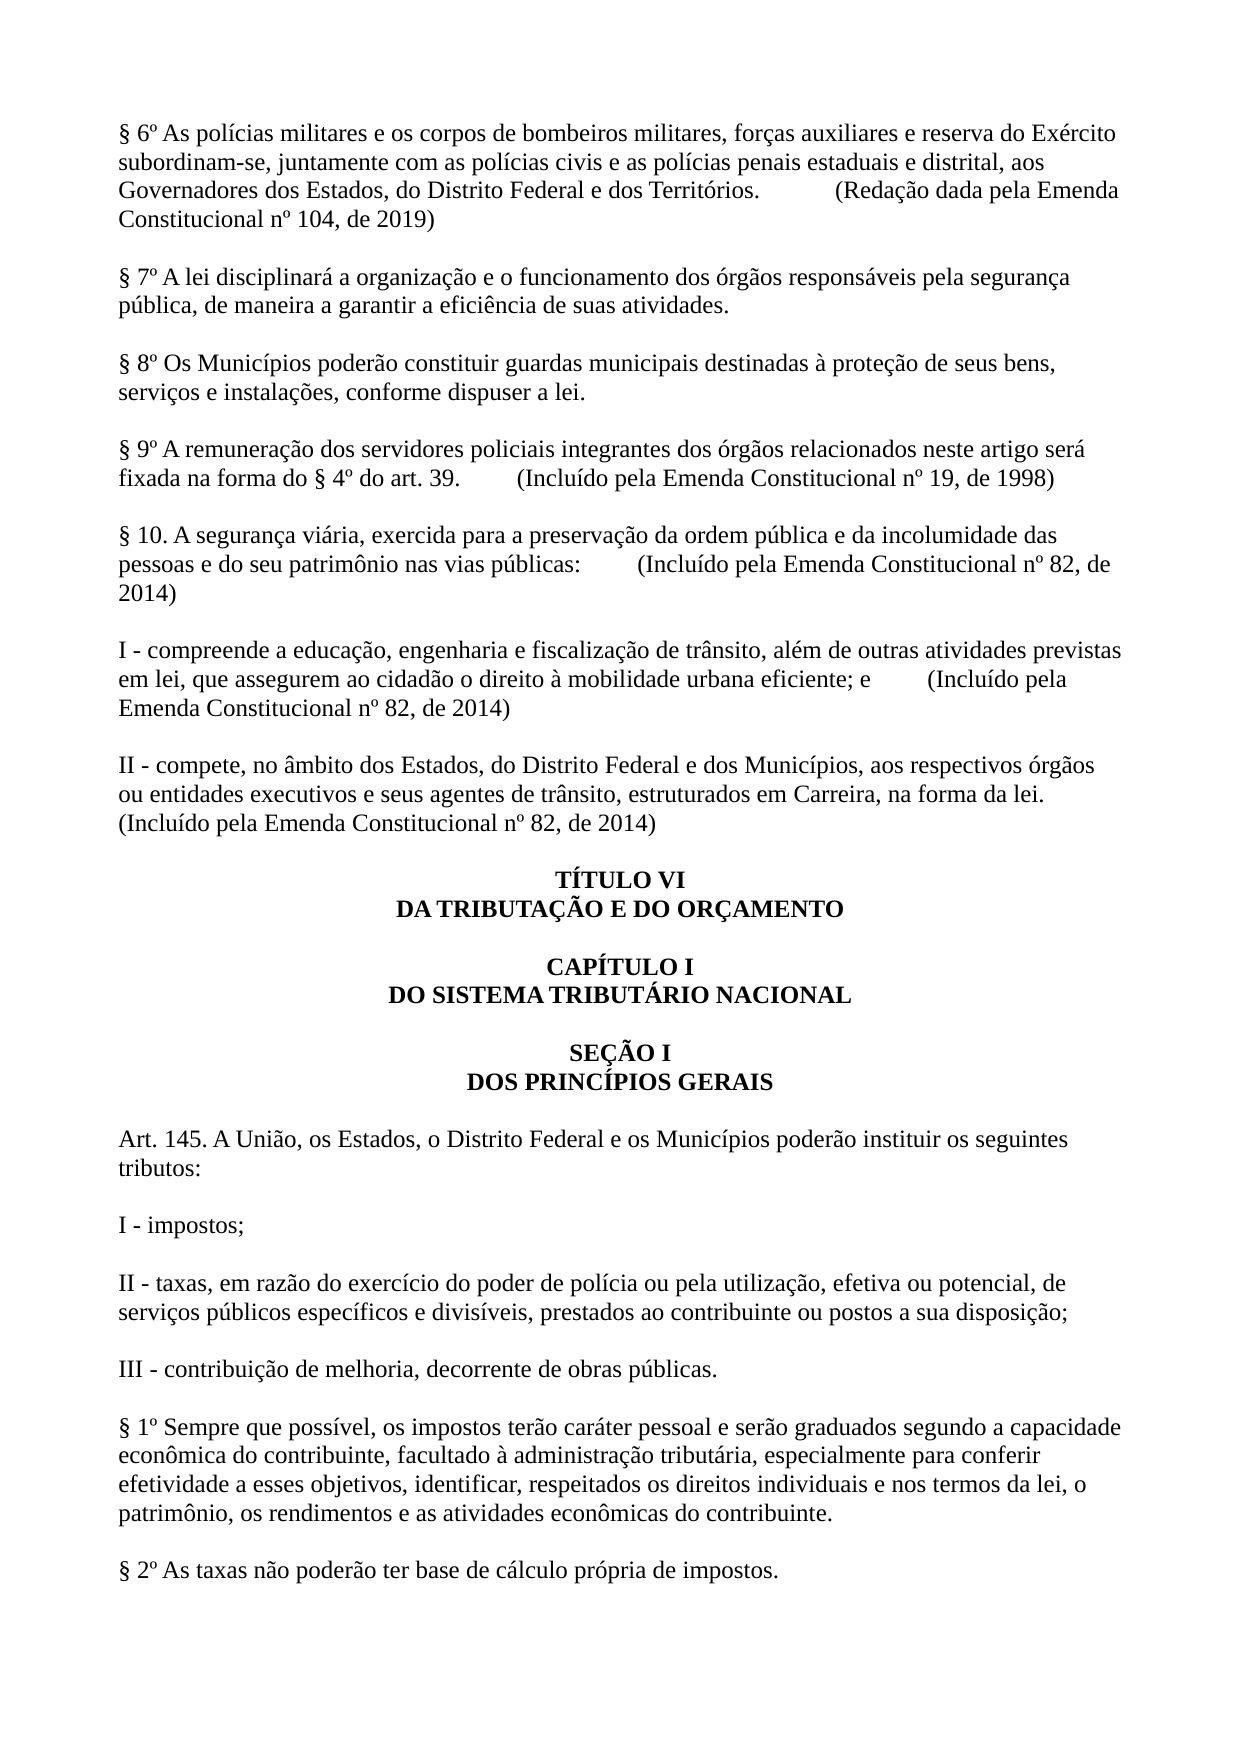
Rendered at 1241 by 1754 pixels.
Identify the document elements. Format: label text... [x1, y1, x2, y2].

text § 6º As polícias militares e os corpos de bombeiros militares, forças auxiliares e reserva do Exército subordinam-se, juntamente com as polícias civis e as polícias penais estaduais e distrital, aos Governadores dos Estados, do Distrito Federal e dos Territórios. (Redação dada pela Emenda Constitucional nº 104, de 2019) [118, 118, 1122, 233]
text § 7º A lei disciplinará a organização e o funcionamento dos órgãos responsáveis pela segurança pública, de maneira a garantir a eficiência de suas atividades. [118, 262, 1122, 319]
text § 1º Sempre que possível, os impostos terão caráter pessoal e serão graduados segundo a capacidade econômica do contribuinte, facultado à administração tributária, especialmente para conferir efetividade a esses objetivos, identificar, respeitados os direitos individuais e nos termos da lei, o patrimônio, os rendimentos e as atividades econômicas do contribuinte. [118, 1412, 1122, 1527]
text § 2º As taxas não poderão ter base de cálculo própria de impostos. [118, 1556, 1122, 1584]
text CAPÍTULO I [118, 952, 1122, 981]
text TÍTULO VI [118, 866, 1122, 894]
text DOS PRINCÍPIOS GERAIS [118, 1067, 1122, 1096]
text § 9º A remuneração dos servidores policiais integrantes dos órgãos relacionados neste artigo será fixada na forma do § 4º do art. 39. (Incluído pela Emenda Constitucional nº 19, de 1998) [118, 434, 1122, 492]
text SEÇÃO I [118, 1038, 1122, 1067]
text III - contribuição de melhoria, decorrente de obras públicas. [118, 1354, 1122, 1383]
text I - compreende a educação, engenharia e fiscalização de trânsito, além de outras atividades previstas em lei, que assegurem ao cidadão o direito à mobilidade urbana eficiente; e (Incluído pela Emenda Constitucional nº 82, de 2014) [118, 636, 1122, 722]
text Art. 145. A União, os Estados, o Distrito Federal e os Municípios poderão instituir os seguintes tributos: [118, 1124, 1122, 1182]
text § 8º Os Municípios poderão constituir guardas municipais destinadas à proteção de seus bens, serviços e instalações, conforme dispuser a lei. [118, 348, 1122, 406]
text DO SISTEMA TRIBUTÁRIO NACIONAL [118, 981, 1122, 1009]
text DA TRIBUTAÇÃO E DO ORÇAMENTO [118, 894, 1122, 923]
text I - impostos; [118, 1211, 1122, 1239]
text II - taxas, em razão do exercício do poder de polícia ou pela utilização, efetiva ou potencial, de serviços públicos específicos e divisíveis, prestados ao contribuinte ou postos a sua disposição; [118, 1268, 1122, 1326]
text II - compete, no âmbito dos Estados, do Distrito Federal e dos Municípios, aos respectivos órgãos ou entidades executivos e seus agentes de trânsito, estruturados em Carreira, na forma da lei. (Incluído pela Emenda Constitucional nº 82, de 2014) [118, 751, 1122, 837]
text § 10. A segurança viária, exercida para a preservação da ordem pública e da incolumidade das pessoas e do seu patrimônio nas vias públicas: (Incluído pela Emenda Constitucional nº 82, de 2014) [118, 521, 1122, 607]
